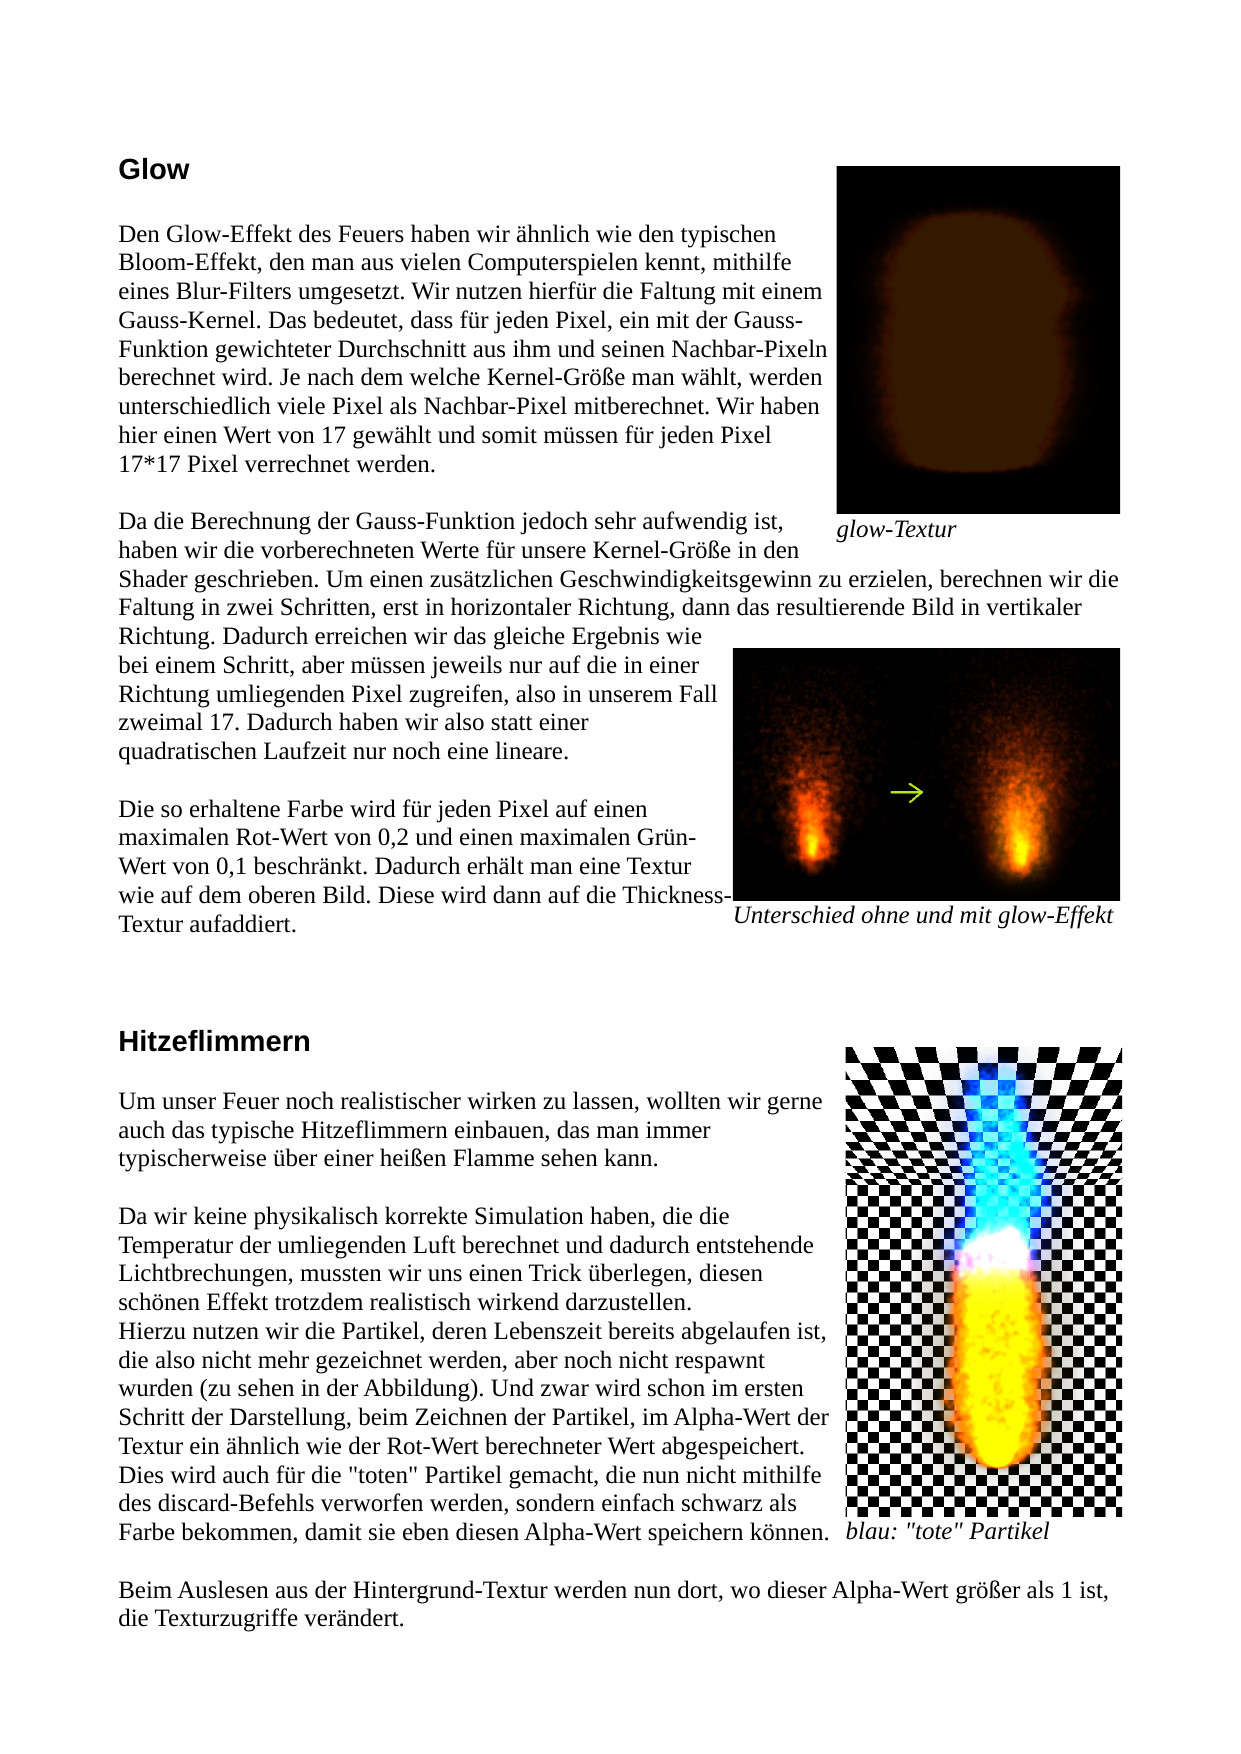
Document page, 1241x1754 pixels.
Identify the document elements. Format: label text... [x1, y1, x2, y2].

text Hitzeflimmern [118, 1024, 1122, 1057]
text Da wir keine physikalisch korrekte Simulation haben, die die Temperatur der umliegenden Luft berechnet und dadurch entstehende Lichtbrechungen, mussten wir uns einen Trick überlegen, diesen schönen Effekt trotzdem realistisch wirkend darzustellen. [118, 1201, 845, 1316]
text Glow [118, 152, 1122, 185]
text Da die Berechnung der Gauss-Funktion jedoch sehr aufwendig ist, haben wir die vorberechneten Werte für unsere Kernel-Größe in den Shader geschrieben. Um einen zusätzlichen Geschwindigkeitsgewinn zu erzielen, berechnen wir die Faltung in zwei Schritten, erst in horizontaler Richtung, dann das resultierende Bild in vertikaler Richtung. Dadurch erreichen wir das gleiche Ergebnis wie bei einem Schritt, aber müssen jeweils nur auf die in einer Richtung umliegenden Pixel zugreifen, also in unserem Fall zweimal 17. Dadurch haben wir also statt einer quadratischen Laufzeit nur noch eine lineare. [118, 506, 1122, 765]
text Um unser Feuer noch realistischer wirken zu lassen, wollten wir gerne auch das typische Hitzeflimmern einbauen, das man immer typischerweise über einer heißen Flamme sehen kann. [118, 1086, 845, 1172]
text Beim Auslesen aus der Hintergrund-Textur werden nun dort, wo dieser Alpha-Wert größer als 1 ist, die Texturzugriffe verändert. [118, 1575, 1122, 1632]
picture [845, 1047, 1123, 1517]
text blau: "tote" Partikel [845, 1517, 1122, 1545]
picture [732, 648, 1121, 901]
text Die so erhaltene Farbe wird für jeden Pixel auf einen maximalen Rot-Wert von 0,2 und einen maximalen Grün-Wert von 0,1 beschränkt. Dadurch erhält man eine Textur wie auf dem oberen Bild. Diese wird dann auf die Thickness-Textur aufaddiert. [118, 794, 1122, 937]
text Hierzu nutzen wir die Partikel, deren Lebenszeit bereits abgelaufen ist, die also nicht mehr gezeichnet werden, aber noch nicht respawnt wurden (zu sehen in der Abbildung). Und zwar wird schon im ersten Schritt der Darstellung, beim Zeichnen der Partikel, im Alpha-Wert der Textur ein ähnlich wie der Rot-Wert berechneter Wert abgespeichert. Dies wird auch für die "toten" Partikel gemacht, die nun nicht mithilfe des discard-Befehls verworfen werden, sondern einfach schwarz als Farbe bekommen, damit sie eben diesen Alpha-Wert speichern können. [118, 1316, 1122, 1546]
text Den Glow-Effekt des Feuers haben wir ähnlich wie den typischen Bloom-Effekt, den man aus vielen Computerspielen kennt, mithilfe eines Blur-Filters umgesetzt. Wir nutzen hierfür die Faltung mit einem Gauss-Kernel. Das bedeutet, dass für jeden Pixel, ein mit der Gauss-Funktion gewichteter Durchschnitt aus ihm und seinen Nachbar-Pixeln berechnet wird. Je nach dem welche Kernel-Größe man wählt, werden unterschiedlich viele Pixel als Nachbar-Pixel mitberechnet. Wir haben hier einen Wert von 17 gewählt und somit müssen für jeden Pixel 17*17 Pixel verrechnet werden. [118, 219, 836, 477]
text glow-Textur [836, 514, 1120, 542]
text Unterschied ohne und mit glow-Effekt [733, 901, 1120, 929]
picture [836, 166, 1121, 514]
text [836, 542, 1120, 548]
